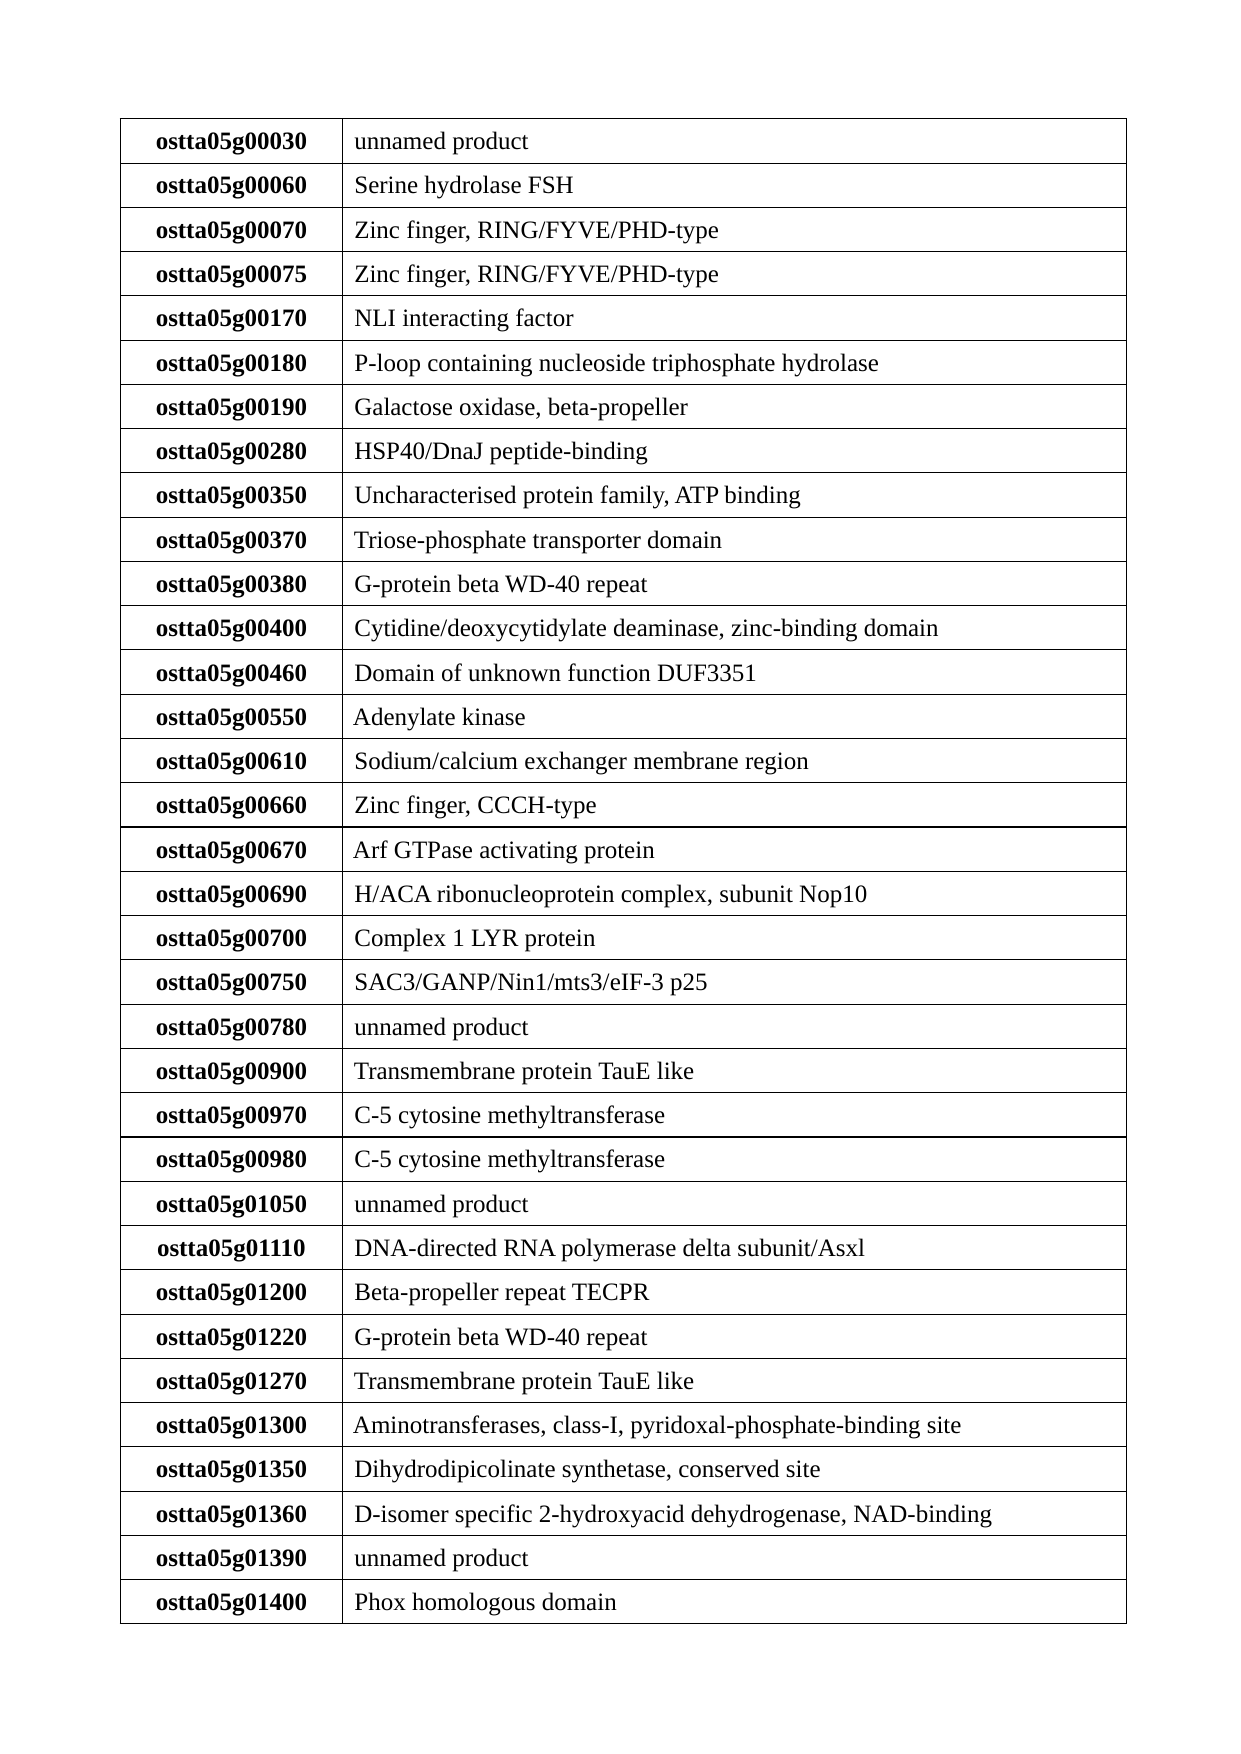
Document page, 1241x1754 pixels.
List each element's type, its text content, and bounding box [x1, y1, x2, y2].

table_cell ostta05g01390 [121, 1536, 342, 1579]
table_cell [1127, 1358, 1240, 1402]
table_cell Sodium/calcium exchanger membrane region [343, 739, 1126, 782]
table_cell ostta05g00610 [121, 739, 342, 782]
table_cell ostta05g00370 [121, 518, 342, 561]
table_cell [1127, 1535, 1240, 1579]
table_cell [1127, 472, 1240, 517]
table_cell ostta05g00190 [121, 385, 342, 428]
table_cell Galactose oxidase, beta-propeller [343, 385, 1126, 428]
table_cell [1127, 1314, 1240, 1358]
table_cell ostta05g01270 [121, 1359, 342, 1402]
table_cell [1127, 340, 1240, 384]
table_cell ostta05g00280 [121, 429, 342, 472]
table_cell [1127, 118, 1240, 162]
table_cell Zinc finger, RING/FYVE/PHD-type [343, 252, 1126, 295]
table_cell ostta05g00690 [121, 872, 342, 915]
table_cell ostta05g00180 [121, 341, 342, 384]
table_cell [1127, 1225, 1240, 1269]
table_cell Serine hydrolase FSH [343, 164, 1126, 207]
table_cell Uncharacterised protein family, ATP binding [343, 473, 1126, 517]
table_cell [1127, 871, 1240, 915]
table_cell [1127, 1491, 1240, 1535]
table_cell [1127, 1092, 1240, 1136]
table_cell C-5 cytosine methyltransferase [343, 1093, 1126, 1136]
table_cell [1127, 915, 1240, 959]
table_cell ostta05g00075 [121, 252, 342, 295]
table_cell [1127, 561, 1240, 605]
table_cell D-isomer specific 2-hydroxyacid dehydrogenase, NAD-binding [343, 1492, 1126, 1535]
table_cell [1127, 251, 1240, 295]
table_cell ostta05g00380 [121, 562, 342, 605]
table_cell [1127, 1402, 1240, 1446]
table_cell [1127, 649, 1240, 694]
table_cell Beta-propeller repeat TECPR [343, 1270, 1126, 1313]
table_cell [1127, 959, 1240, 1003]
table_cell ostta05g00700 [121, 916, 342, 959]
table_cell unnamed product [343, 1536, 1126, 1579]
table_cell [1127, 738, 1240, 782]
table_cell [1127, 782, 1240, 826]
table_cell Cytidine/deoxycytidylate deaminase, zinc-binding domain [343, 606, 1126, 649]
table_cell ostta05g01350 [121, 1447, 342, 1491]
table_cell Zinc finger, RING/FYVE/PHD-type [343, 208, 1126, 251]
table_cell ostta05g00070 [121, 208, 342, 251]
table_cell P-loop containing nucleoside triphosphate hydrolase [343, 341, 1126, 384]
table_cell SAC3/GANP/Nin1/mts3/eIF-3 p25 [343, 960, 1126, 1003]
table_cell unnamed product [343, 119, 1126, 162]
table_cell HSP40/DnaJ peptide-binding [343, 429, 1126, 472]
table_cell ostta05g00350 [121, 473, 342, 517]
table_cell ostta05g01110 [121, 1226, 342, 1269]
table_cell Transmembrane protein TauE like [343, 1049, 1126, 1092]
table_cell ostta05g00780 [121, 1005, 342, 1048]
table_cell ostta05g01200 [121, 1270, 342, 1313]
table_cell ostta05g01300 [121, 1403, 342, 1446]
table_cell Dihydrodipicolinate synthetase, conserved site [343, 1447, 1126, 1491]
table_cell ostta05g00400 [121, 606, 342, 649]
table_cell ostta05g01400 [121, 1580, 342, 1623]
table_cell [1127, 1181, 1240, 1225]
table_cell [1127, 207, 1240, 251]
table_cell Aminotransferases, class-I, pyridoxal-phosphate-binding site [343, 1403, 1126, 1446]
table_cell [1127, 428, 1240, 472]
table_cell ostta05g01360 [121, 1492, 342, 1535]
table_cell NLI interacting factor [343, 296, 1126, 339]
table_cell [1127, 384, 1240, 428]
table_cell ostta05g00980 [121, 1138, 342, 1181]
table_cell [1127, 1004, 1240, 1048]
table_cell ostta05g00900 [121, 1049, 342, 1092]
table_cell ostta05g00550 [121, 695, 342, 738]
table_cell [1127, 1136, 1240, 1181]
table_cell DNA-directed RNA polymerase delta subunit/Asxl [343, 1226, 1126, 1269]
table_cell [1127, 1048, 1240, 1092]
table_cell ostta05g00750 [121, 960, 342, 1003]
table_cell Domain of unknown function DUF3351 [343, 650, 1126, 694]
table_cell [1127, 1269, 1240, 1313]
table_cell Complex 1 LYR protein [343, 916, 1126, 959]
table_cell Transmembrane protein TauE like [343, 1359, 1126, 1402]
table_cell [1127, 694, 1240, 738]
table_cell Arf GTPase activating protein [343, 828, 1126, 871]
table_cell ostta05g00060 [121, 164, 342, 207]
table_cell ostta05g00170 [121, 296, 342, 339]
table_cell Zinc finger, CCCH-type [343, 783, 1126, 826]
table_cell ostta05g00660 [121, 783, 342, 826]
table_cell ostta05g00460 [121, 650, 342, 694]
table_cell ostta05g01050 [121, 1182, 342, 1225]
table_cell ostta05g00970 [121, 1093, 342, 1136]
table_cell [1127, 163, 1240, 207]
table_cell [1127, 1579, 1240, 1623]
table_cell unnamed product [343, 1005, 1126, 1048]
table_cell Phox homologous domain [343, 1580, 1126, 1623]
table_cell unnamed product [343, 1182, 1126, 1225]
table_cell [1127, 605, 1240, 649]
table_cell G-protein beta WD-40 repeat [343, 562, 1126, 605]
table_cell [1127, 826, 1240, 871]
table_cell [1127, 1446, 1240, 1491]
table_cell H/ACA ribonucleoprotein complex, subunit Nop10 [343, 872, 1126, 915]
table_cell C-5 cytosine methyltransferase [343, 1138, 1126, 1181]
table_cell ostta05g01220 [121, 1315, 342, 1358]
table_cell [1127, 295, 1240, 339]
table_cell [1127, 517, 1240, 561]
table_cell ostta05g00670 [121, 828, 342, 871]
table_cell G-protein beta WD-40 repeat [343, 1315, 1126, 1358]
table_cell ostta05g00030 [121, 119, 342, 162]
table_cell Adenylate kinase [343, 695, 1126, 738]
table_cell Triose-phosphate transporter domain [343, 518, 1126, 561]
